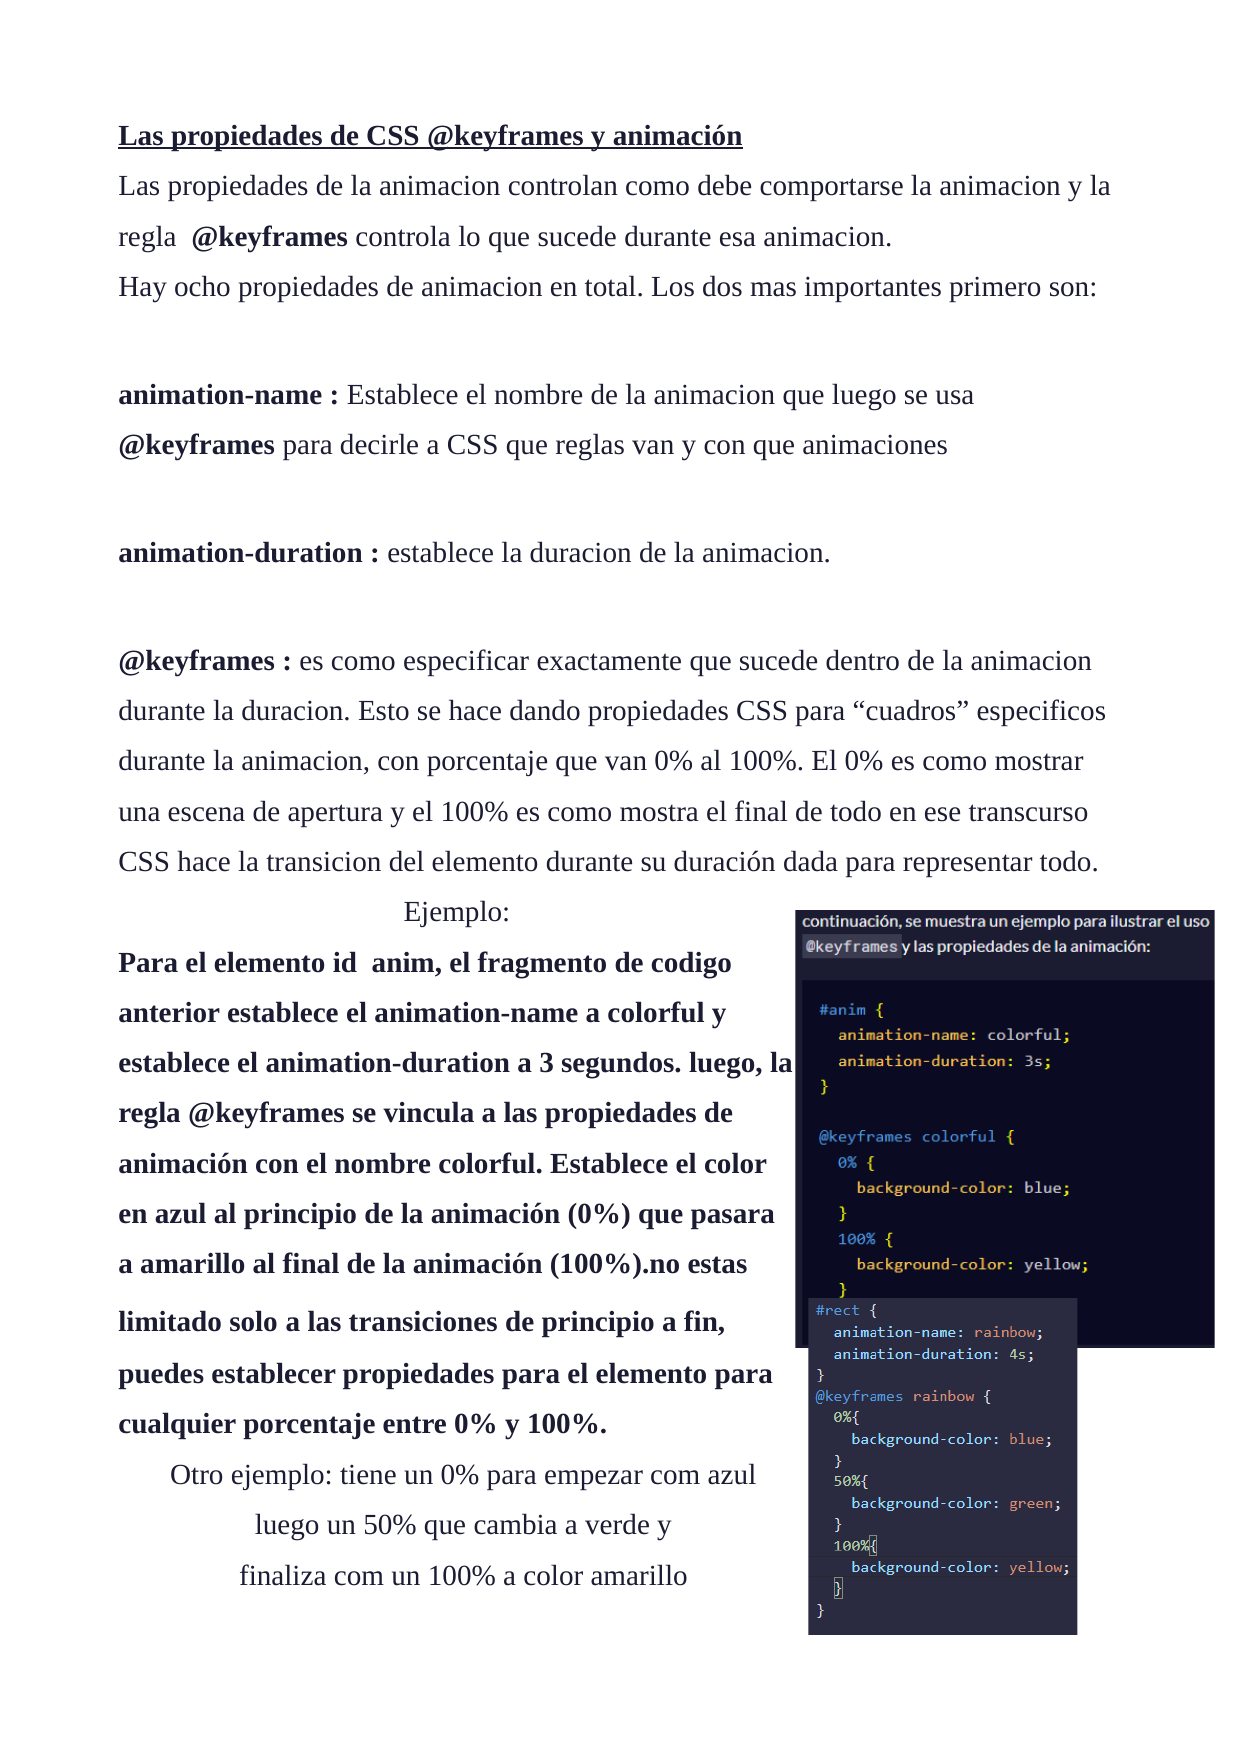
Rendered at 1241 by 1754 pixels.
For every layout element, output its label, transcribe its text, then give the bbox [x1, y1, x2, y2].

text [1078, 1507, 1122, 1541]
text Otro ejemplo: tiene un 0% para empezar com azul [118, 1457, 808, 1491]
text Las propiedades de la animacion controlan como debe comportarse la animacion y la regla @keyframes controla lo que sucede durante esa animacion. [118, 168, 1122, 252]
text [1078, 1558, 1122, 1591]
text animation-duration : establece la duracion de la animacion. [118, 535, 1122, 568]
text CSS hace la transicion del elemento durante su duración dada para representar todo. [118, 844, 1122, 878]
text Hay ocho propiedades de animacion en total. Los dos mas importantes primero son: [118, 269, 1122, 303]
text @keyframes : es como especificar exactamente que sucede dentro de la animacion durante la duracion. Esto se hace dando propiedades CSS para “cuadros” especificos durante la animacion, con porcentaje que van 0% al 100%. El 0% es como mostrar una escena de apertura y el 100% es como mostra el final de todo en ese transcurso [118, 643, 1122, 827]
text Para el elemento id anim, el fragmento de codigo anterior establece el animation-name a colorful y establece el animation-duration a 3 segundos. luego, la regla @keyframes se vincula a las propiedades de animación con el nombre colorful. Establece el color en azul al principio de la animación (0%) que pasara a amarillo al final de la animación (100%).no estas limitado solo a las transiciones de principio a fin, puedes establecer propiedades para el elemento para cualquier porcentaje entre 0% y 100%. [118, 945, 808, 1440]
text Las propiedades de CSS @keyframes y animación [118, 118, 1122, 152]
text luego un 50% que cambia a verde y [118, 1507, 808, 1541]
text Ejemplo: [118, 894, 1122, 928]
text [1078, 1457, 1122, 1491]
text finaliza com un 100% a color amarillo [118, 1558, 808, 1591]
text animation-name : Establece el nombre de la animacion que luego se usa @keyframes para decirle a CSS que reglas van y con que animaciones [118, 377, 1122, 461]
